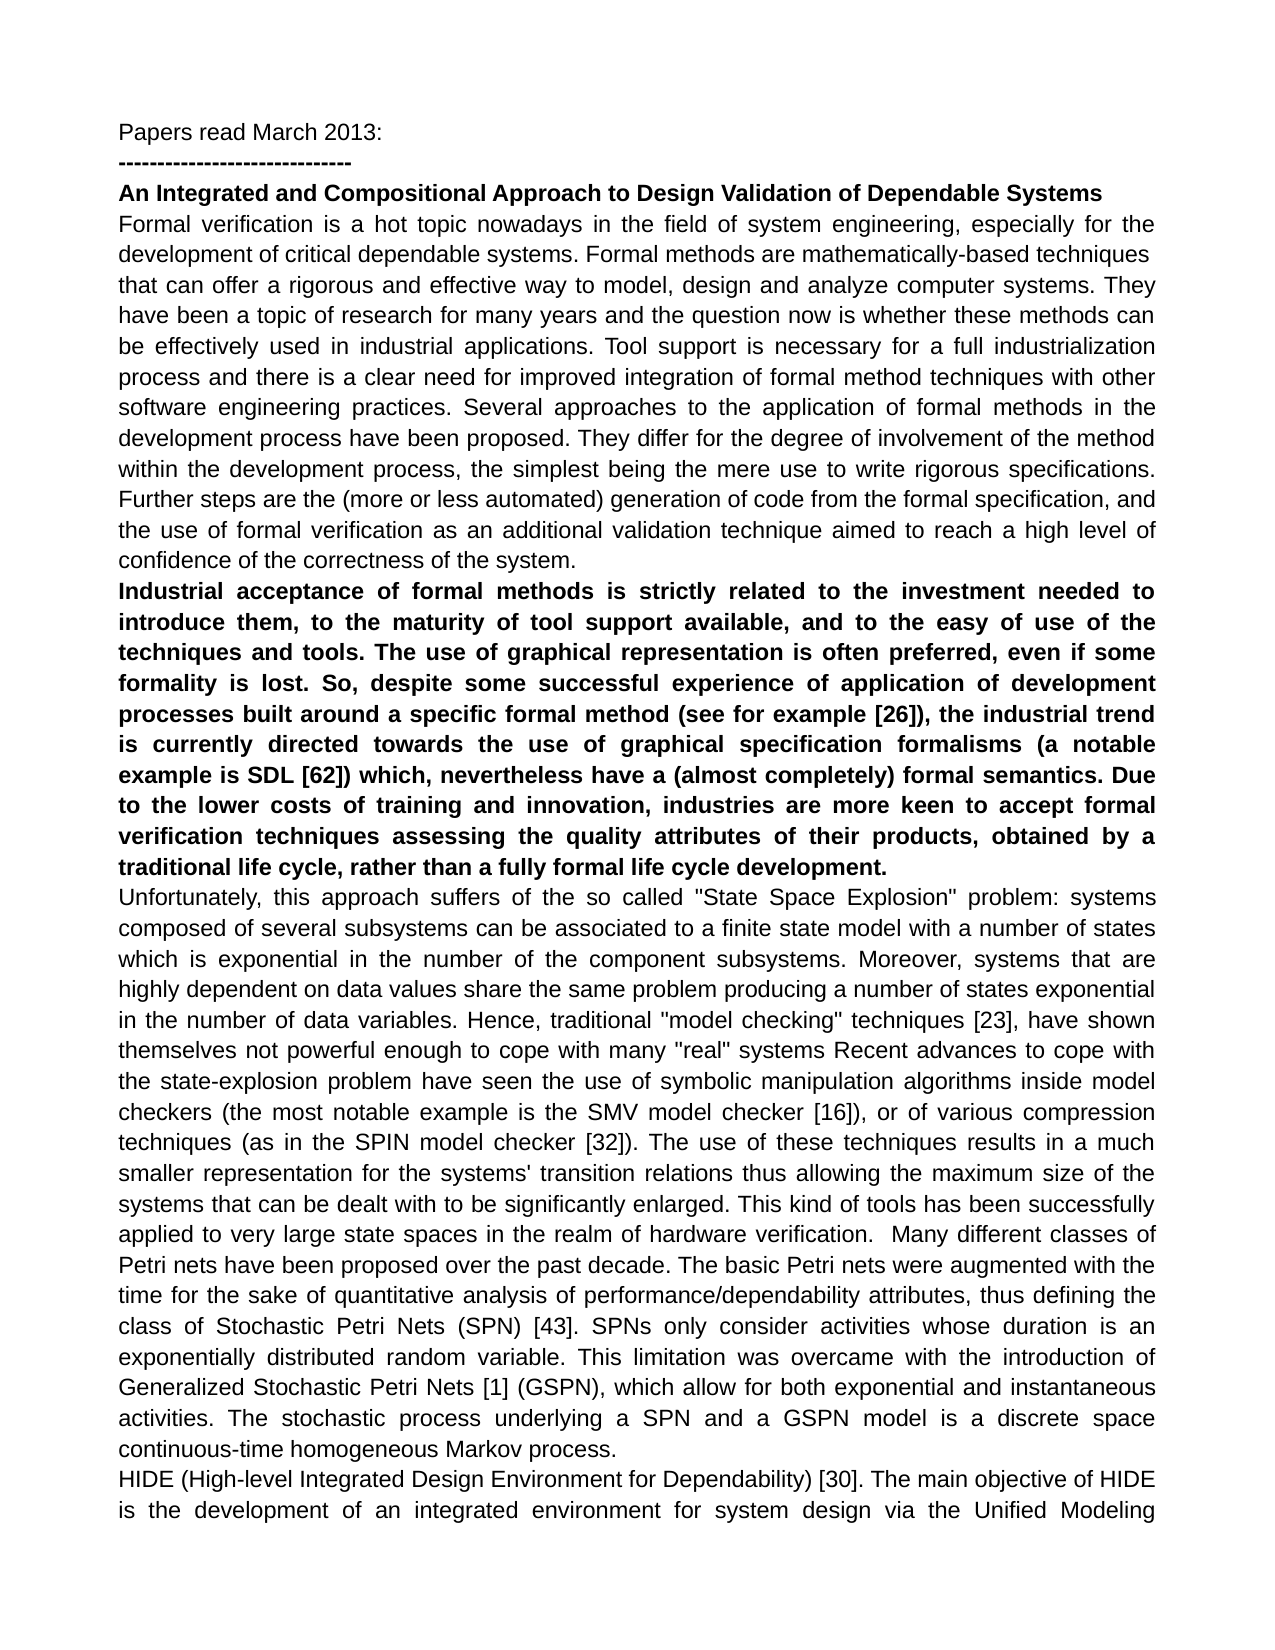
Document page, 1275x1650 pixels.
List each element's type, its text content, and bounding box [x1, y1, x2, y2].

text HIDE (High-level Integrated Design Environment for Dependability) [30]. The main objective of HIDE is the development of an integrated environment for system design via the Unified Modeling [118, 1466, 1157, 1523]
text that can offer a rigorous and effective way to model, design and analyze computer systems. They have been a topic of research for many years and the question now is whether these methods can be effectively used in industrial applications. Tool support is necessary for a full industrialization process and there is a clear need for improved integration of formal method techniques with other software engineering practices. Several approaches to the application of formal methods in the development process have been proposed. They differ for the degree of involvement of the method within the development process, the simplest being the mere use to write rigorous specifications. Further steps are the (more or less automated) generation of code from the formal specification, and the use of formal verification as an additional validation technique aimed to reach a high level of confidence of the correctness of the system. [118, 271, 1157, 574]
text Industrial acceptance of formal methods is strictly related to the investment needed to introduce them, to the maturity of tool support available, and to the easy of use of the techniques and tools. The use of graphical representation is often preferred, even if some formality is lost. So, despite some successful experience of application of development processes built around a specific formal method (see for example [26]), the industrial trend is currently directed towards the use of graphical specification formalisms (a notable example is SDL [62]) which, nevertheless have a (almost completely) formal semantics. Due to the lower costs of training and innovation, industries are more keen to accept formal verification techniques assessing the quality attributes of their products, obtained by a traditional life cycle, rather than a fully formal life cycle development. [118, 577, 1157, 880]
text Unfortunately, this approach suffers of the so called "State Space Explosion" problem: systems composed of several subsystems can be associated to a finite state model with a number of states which is exponential in the number of the component subsystems. Moreover, systems that are highly dependent on data values share the same problem producing a number of states exponential in the number of data variables. Hence, traditional "model checking" techniques [23], have shown themselves not powerful enough to cope with many "real" systems Recent advances to cope with the state-explosion problem have seen the use of symbolic manipulation algorithms inside model checkers (the most notable example is the SMV model checker [16]), or of various compression techniques (as in the SPIN model checker [32]). The use of these techniques results in a much smaller representation for the systems' transition relations thus allowing the maximum size of the systems that can be dealt with to be significantly enlarged. This kind of tools has been successfully applied to very large state spaces in the realm of hardware verification. Many different classes of Petri nets have been proposed over the past decade. The basic Petri nets were augmented with the time for the sake of quantitative analysis of performance/dependability attributes, thus defining the class of Stochastic Petri Nets (SPN) [43]. SPNs only consider activities whose duration is an exponentially distributed random variable. This limitation was overcame with the introduction of Generalized Stochastic Petri Nets [1] (GSPN), which allow for both exponential and instantaneous activities. The stochastic process underlying a SPN and a GSPN model is a discrete space continuous-time homogeneous Markov process. [118, 884, 1157, 1462]
text ------------------------------ [118, 149, 1157, 176]
text An Integrated and Compositional Approach to Design Validation of Dependable Systems [118, 179, 1157, 206]
text Formal verification is a hot topic nowadays in the field of system engineering, especially for the development of critical dependable systems. Formal methods are mathematically-based techniques [118, 210, 1157, 267]
text Papers read March 2013: [118, 118, 1157, 145]
